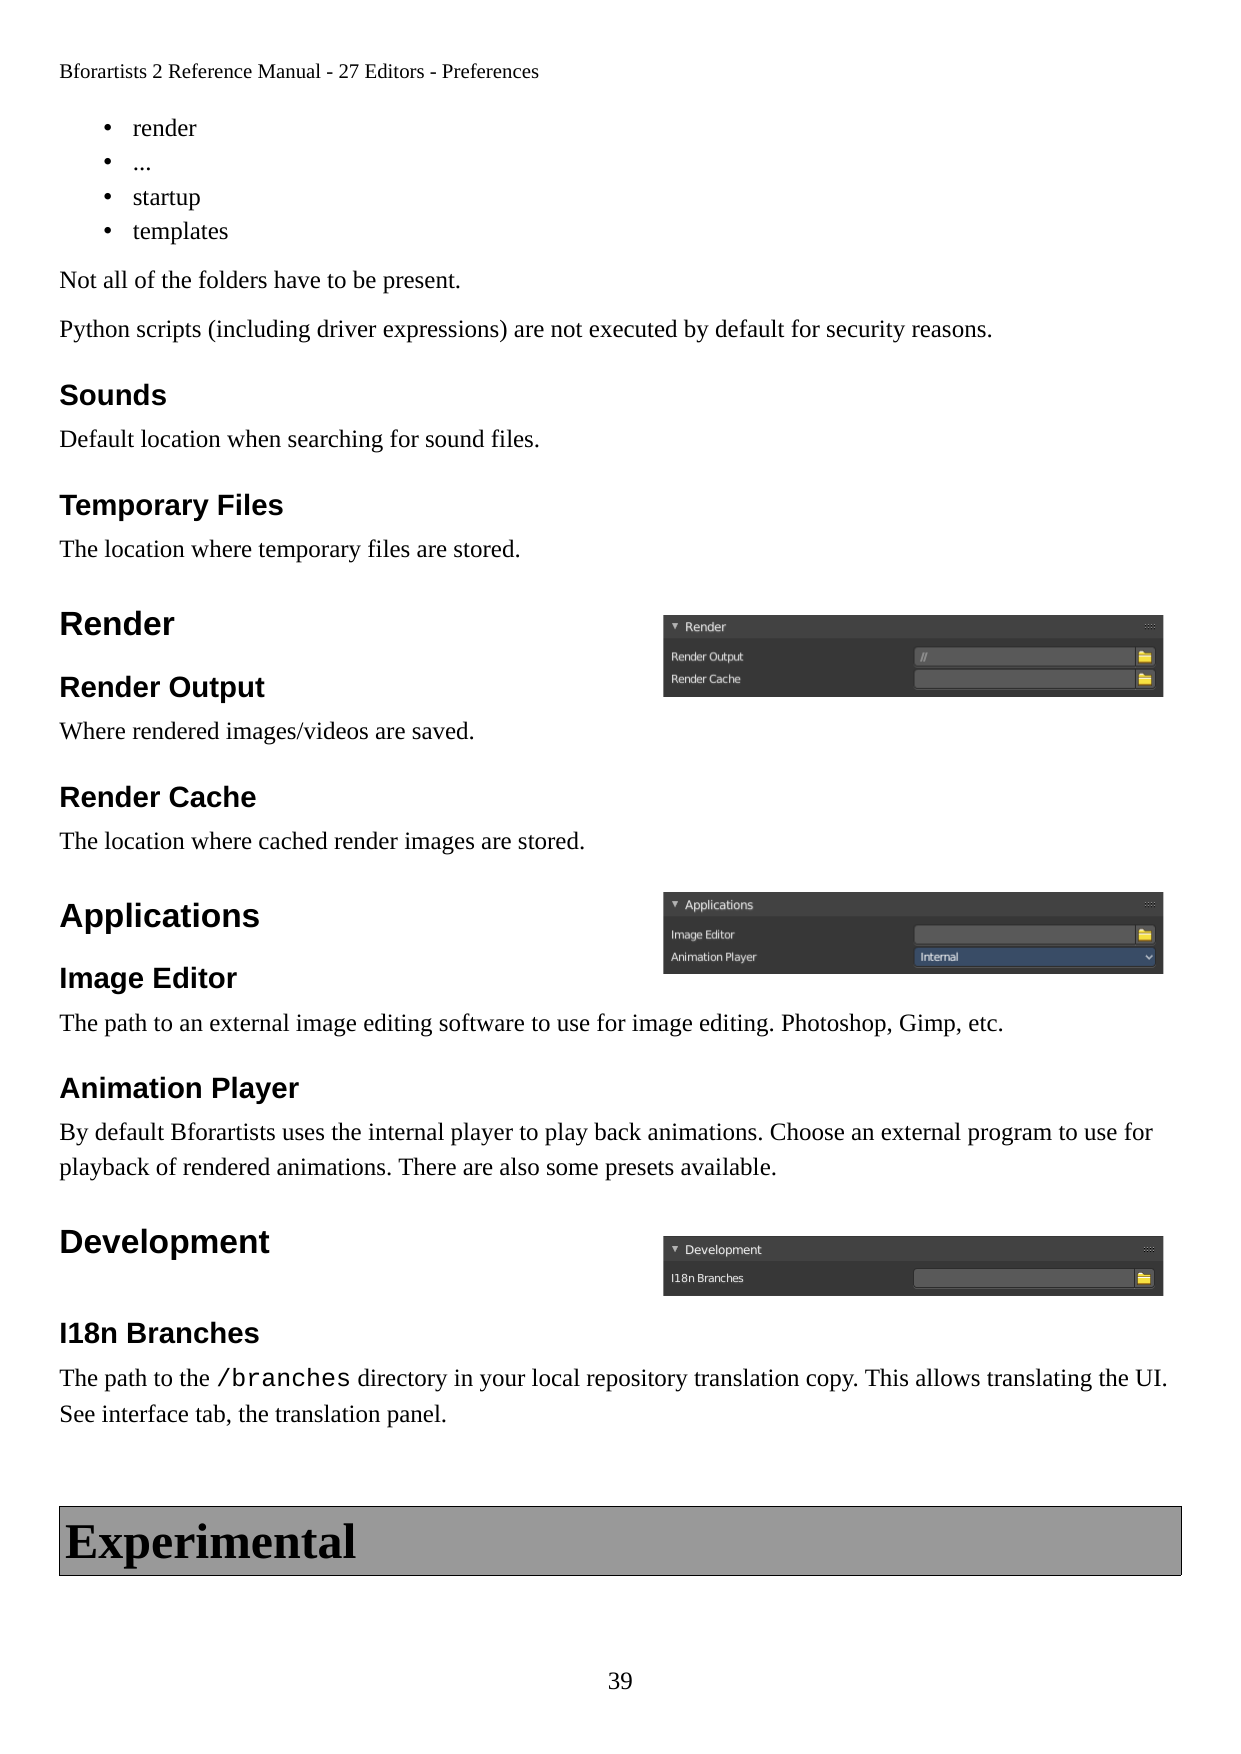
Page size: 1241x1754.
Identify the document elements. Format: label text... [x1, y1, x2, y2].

list ... [103, 147, 1181, 176]
text The path to the /branches directory in your local repository translation copy. This allows translating the UI. See interface tab, the translation panel. [59, 1363, 1181, 1428]
list templates [103, 216, 1181, 245]
list render [103, 113, 1181, 141]
table_header Experimental [60, 1507, 1181, 1575]
picture [663, 892, 1164, 974]
text The path to an external image editing software to use for image editing. Photoshop, Gimp, etc. [59, 1008, 1181, 1036]
subtitle Applications [59, 896, 663, 934]
subtitle Image Editor [59, 961, 1181, 995]
text Where rendered images/videos are saved. [59, 716, 1181, 744]
subtitle Sounds [59, 378, 1181, 412]
subtitle Render [59, 604, 1181, 642]
text Default location when searching for sound files. [59, 424, 1181, 453]
list startup [103, 182, 1181, 210]
text By default Bforartists uses the internal player to play back animations. Choose an external program to use for playback of rendered animations. There are also some presets available. [59, 1117, 1181, 1181]
picture [663, 615, 1164, 697]
subtitle Render Output [59, 669, 1181, 703]
subtitle Development [59, 1222, 1181, 1261]
text Python scripts (including driver expressions) are not executed by default for security reasons. [59, 314, 1181, 343]
subtitle [1164, 896, 1181, 934]
subtitle Render Cache [59, 779, 1181, 813]
text The location where temporary files are stored. [59, 534, 1181, 563]
picture [663, 1236, 1164, 1296]
text Not all of the folders have to be present. [59, 265, 1181, 294]
subtitle I18n Branches [59, 1316, 1181, 1350]
text The location where cached render images are stored. [59, 826, 1181, 854]
subtitle Temporary Files [59, 488, 1181, 521]
subtitle Animation Player [59, 1071, 1181, 1105]
